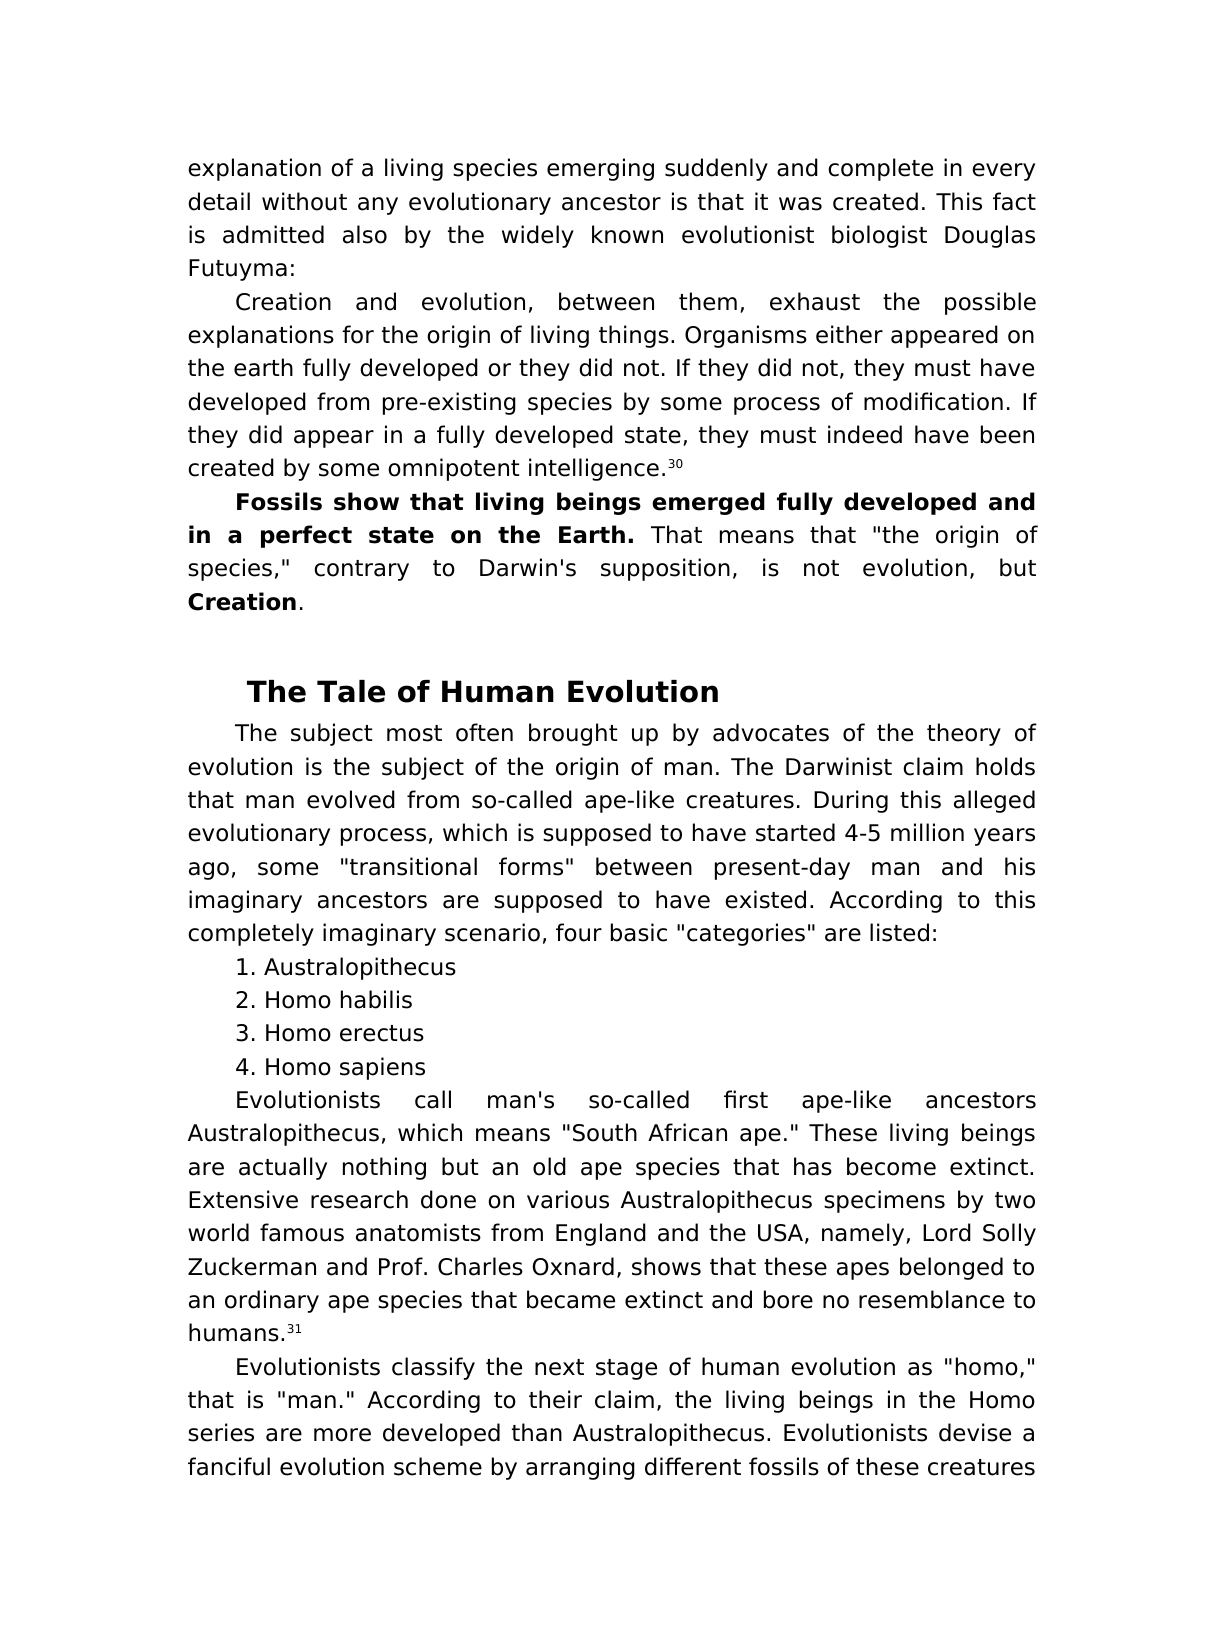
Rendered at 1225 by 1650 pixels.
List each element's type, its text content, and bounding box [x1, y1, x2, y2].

text 1. Australopithecus [187, 948, 1037, 982]
text explanation of a living species emerging suddenly and complete in every detail without any evolutionary ancestor is that it was created. This fact is admitted also by the widely known evolutionist biologist Douglas Futuyma: [187, 150, 1037, 283]
text The subject most often brought up by advocates of the theory of evolution is the subject of the origin of man. The Darwinist claim holds that man evolved from so-called ape-like creatures. During this alleged evolutionary process, which is supposed to have started 4-5 million years ago, some "transitional forms" between present-day man and his imaginary ancestors are supposed to have existed. According to this completely imaginary scenario, four basic "categories" are listed: [187, 715, 1037, 948]
text Evolutionists call man's so-called first ape-like ancestors Australopithecus, which means "South African ape." These living beings are actually nothing but an old ape species that has become extinct. Extensive research done on various Australopithecus specimens by two world famous anatomists from England and the USA, namely, Lord Solly Zuckerman and Prof. Charles Oxnard, shows that these apes belonged to an ordinary ape species that became extinct and bore no resemblance to humans.31 [187, 1082, 1037, 1348]
subtitle The Tale of Human Evolution [187, 675, 1037, 709]
text 2. Homo habilis [187, 982, 1037, 1015]
text Evolutionists classify the next stage of human evolution as "homo," that is "man." According to their claim, the living beings in the Homo series are more developed than Australopithecus. Evolutionists devise a fanciful evolution scheme by arranging different fossils of these creatures [187, 1348, 1037, 1482]
text Creation and evolution, between them, exhaust the possible explanations for the origin of living things. Organisms either appeared on the earth fully developed or they did not. If they did not, they must have developed from pre-existing species by some process of modification. If they did appear in a fully developed state, they must indeed have been created by some omnipotent intelligence.30 [187, 283, 1037, 483]
text Fossils show that living beings emerged fully developed and in a perfect state on the Earth. That means that "the origin of species," contrary to Darwin's supposition, is not evolution, but Creation. [187, 483, 1037, 617]
text 3. Homo erectus [187, 1015, 1037, 1048]
text 4. Homo sapiens [187, 1048, 1037, 1082]
